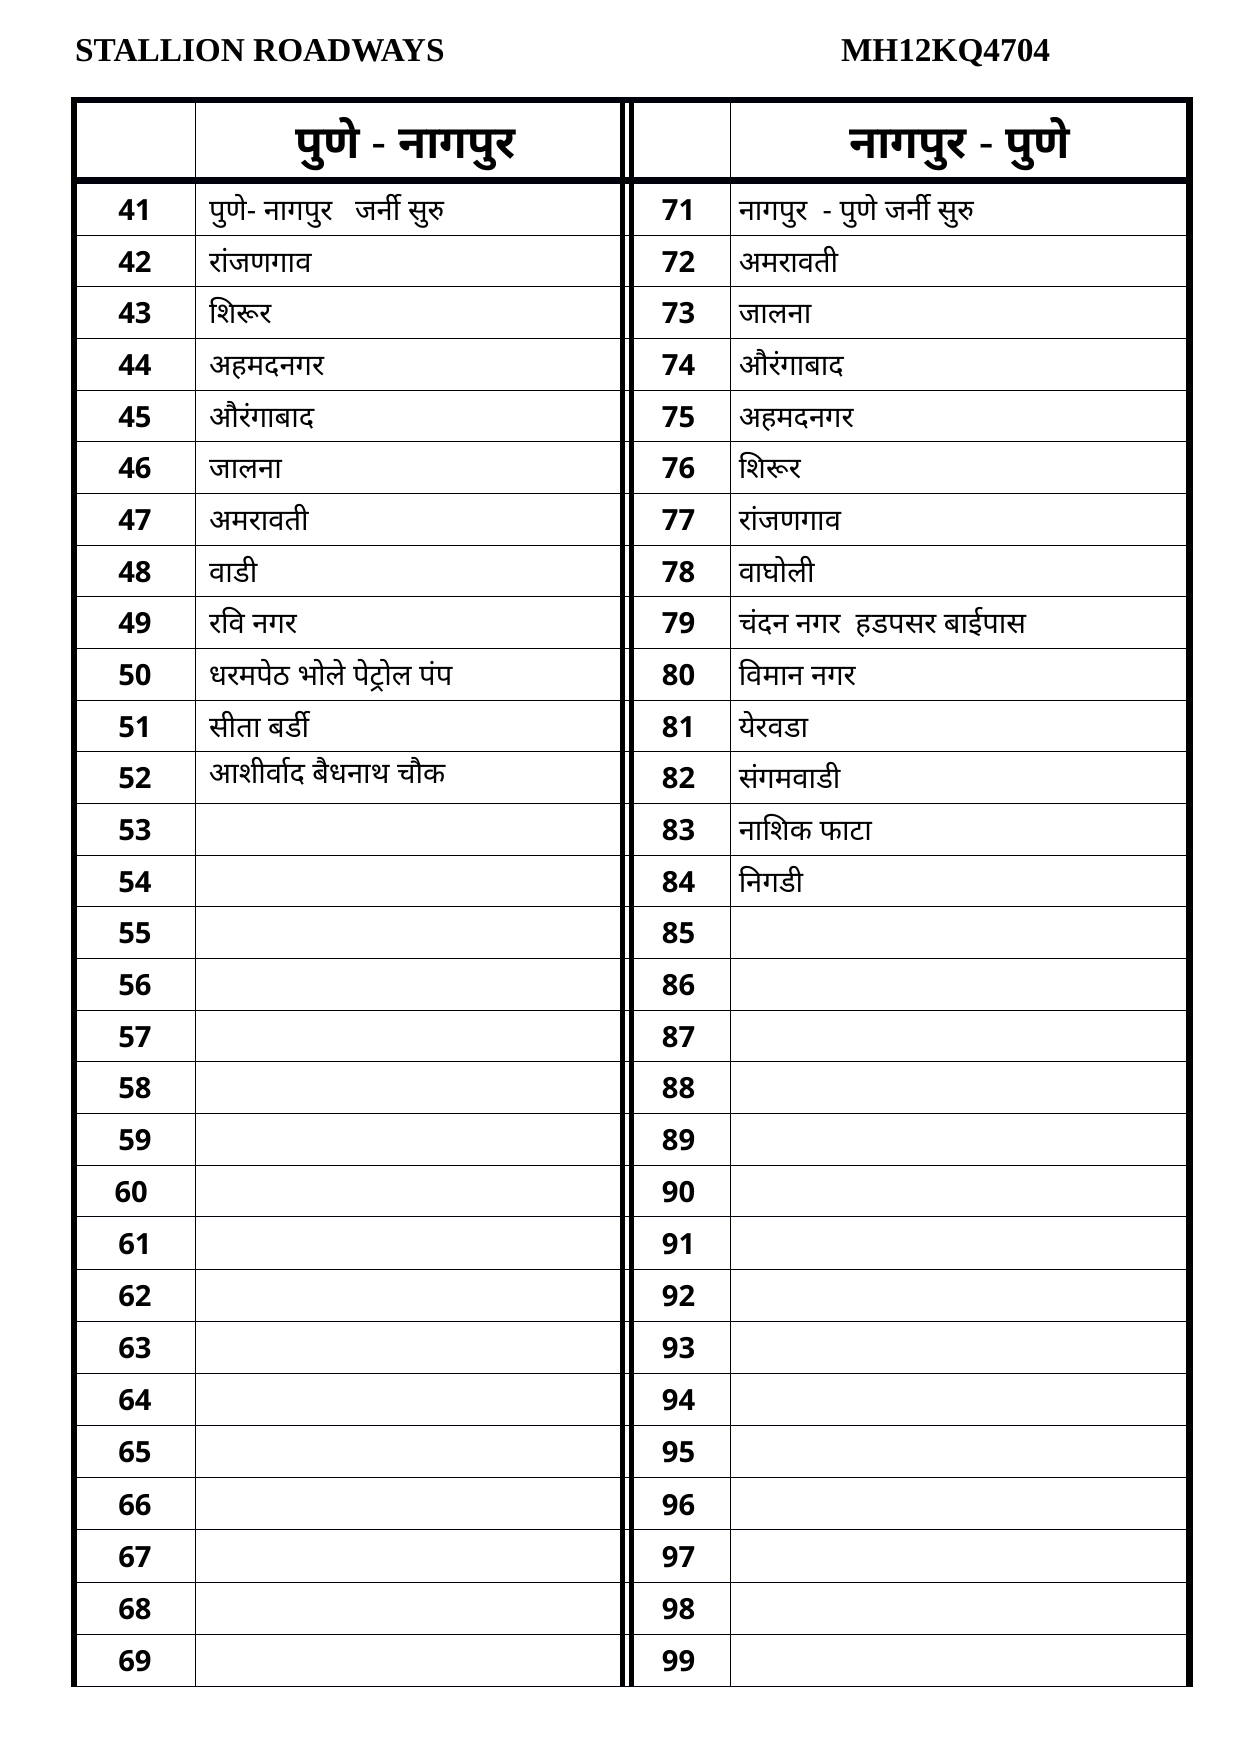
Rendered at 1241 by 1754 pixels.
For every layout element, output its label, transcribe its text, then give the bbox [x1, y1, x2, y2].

table_cell 96 [634, 1478, 730, 1529]
table_cell नागपुर - पुणे जर्नी सुरु [731, 184, 1186, 234]
table_cell 68 [77, 1583, 195, 1634]
table_cell 41 [77, 184, 195, 234]
table_cell 57 [77, 1011, 195, 1061]
table_cell येरवडा [731, 701, 1186, 751]
table_cell 81 [634, 701, 730, 751]
table_cell [196, 1635, 620, 1686]
table_cell [731, 1530, 1186, 1582]
table_cell 95 [634, 1426, 730, 1477]
table_cell 99 [634, 1635, 730, 1686]
table_cell 80 [634, 649, 730, 699]
table_cell 52 [77, 752, 195, 803]
table_cell 93 [634, 1322, 730, 1373]
table_cell रवि नगर [196, 597, 620, 648]
table_cell 76 [634, 442, 730, 493]
table_cell [196, 1322, 620, 1373]
table_cell 82 [634, 752, 730, 803]
table_cell शिरूर [196, 287, 620, 338]
table_cell 77 [634, 494, 730, 544]
table_cell [196, 1374, 620, 1425]
table_cell [196, 1217, 620, 1268]
table_cell [196, 804, 620, 854]
table_cell निगडी [731, 856, 1186, 906]
table_cell 69 [77, 1635, 195, 1686]
table_cell [731, 959, 1186, 1009]
table_cell 60 [77, 1166, 195, 1216]
table_cell 72 [634, 236, 730, 286]
table_cell 91 [634, 1217, 730, 1268]
table_cell जालना [731, 287, 1186, 338]
table_header नागपुर - पुणे [731, 103, 1186, 177]
table_cell [196, 1114, 620, 1164]
table_cell रांजणगाव [731, 494, 1186, 544]
table_cell 47 [77, 494, 195, 544]
table_cell 49 [77, 597, 195, 648]
table_cell 89 [634, 1114, 730, 1164]
table_cell 43 [77, 287, 195, 338]
table_cell [196, 856, 620, 906]
table_cell 61 [77, 1217, 195, 1268]
table_cell [731, 1635, 1186, 1686]
table_cell 83 [634, 804, 730, 854]
table_cell 73 [634, 287, 730, 338]
table_cell [196, 1478, 620, 1529]
table_cell 54 [77, 856, 195, 906]
table_cell [196, 1166, 620, 1216]
table_cell 51 [77, 701, 195, 751]
table_cell 63 [77, 1322, 195, 1373]
table_cell 71 [634, 184, 730, 234]
table_cell 79 [634, 597, 730, 648]
table_cell [731, 1374, 1186, 1425]
table_cell [196, 959, 620, 1009]
table_cell अहमदनगर [196, 339, 620, 389]
table_cell 90 [634, 1166, 730, 1216]
table_cell 87 [634, 1011, 730, 1061]
table_cell [196, 1062, 620, 1113]
table_cell वाघोली [731, 546, 1186, 596]
table_cell 98 [634, 1583, 730, 1634]
table_cell जालना [196, 442, 620, 493]
table_cell [731, 1583, 1186, 1634]
table_cell आशीर्वाद बैधनाथ चौक [196, 752, 620, 803]
table_cell 67 [77, 1530, 195, 1582]
table_cell औरंगाबाद [731, 339, 1186, 389]
table_cell [196, 1583, 620, 1634]
table_cell 94 [634, 1374, 730, 1425]
table_cell रांजणगाव [196, 236, 620, 286]
table_cell [731, 1426, 1186, 1477]
table_cell [731, 1217, 1186, 1268]
table_cell चंदन नगर हडपसर बाईपास [731, 597, 1186, 648]
table_cell 53 [77, 804, 195, 854]
table_cell अमरावती [731, 236, 1186, 286]
table_cell 85 [634, 907, 730, 958]
table_header [634, 103, 730, 177]
table_cell 74 [634, 339, 730, 389]
table_cell 45 [77, 391, 195, 441]
table_cell पुणे- नागपुर जर्नी सुरु [196, 184, 620, 234]
table_cell 84 [634, 856, 730, 906]
table_cell 64 [77, 1374, 195, 1425]
table_cell 56 [77, 959, 195, 1009]
table_cell सीता बर्डी [196, 701, 620, 751]
table_cell 62 [77, 1270, 195, 1321]
table_cell नाशिक फाटा [731, 804, 1186, 854]
table_cell वाडी [196, 546, 620, 596]
table_cell 78 [634, 546, 730, 596]
table_cell 42 [77, 236, 195, 286]
table_cell संगमवाडी [731, 752, 1186, 803]
table_cell 88 [634, 1062, 730, 1113]
table_cell [731, 1322, 1186, 1373]
table_header [77, 103, 195, 177]
table_cell 92 [634, 1270, 730, 1321]
table_cell शिरूर [731, 442, 1186, 493]
table_cell 65 [77, 1426, 195, 1477]
table_cell [196, 1270, 620, 1321]
table_cell 97 [634, 1530, 730, 1582]
table_cell [731, 1114, 1186, 1164]
table_header पुणे - नागपुर [196, 103, 620, 177]
table_cell [731, 1270, 1186, 1321]
table_cell 48 [77, 546, 195, 596]
table_cell अमरावती [196, 494, 620, 544]
table_cell 44 [77, 339, 195, 389]
table_cell 50 [77, 649, 195, 699]
table_cell 46 [77, 442, 195, 493]
table_cell [731, 1166, 1186, 1216]
table_cell [731, 1478, 1186, 1529]
table_cell [731, 1062, 1186, 1113]
table_cell 86 [634, 959, 730, 1009]
table_cell 75 [634, 391, 730, 441]
table_cell विमान नगर [731, 649, 1186, 699]
table_cell [731, 907, 1186, 958]
table_cell 58 [77, 1062, 195, 1113]
table_cell [196, 1426, 620, 1477]
table_cell [731, 1011, 1186, 1061]
table_cell अहमदनगर [731, 391, 1186, 441]
table_cell [196, 907, 620, 958]
table_cell धरमपेठ भोले पेट्रोल पंप [196, 649, 620, 699]
table_cell 55 [77, 907, 195, 958]
table_cell औरंगाबाद [196, 391, 620, 441]
table_cell 59 [77, 1114, 195, 1164]
table_cell 66 [77, 1478, 195, 1529]
table_cell [196, 1530, 620, 1582]
table_cell [196, 1011, 620, 1061]
